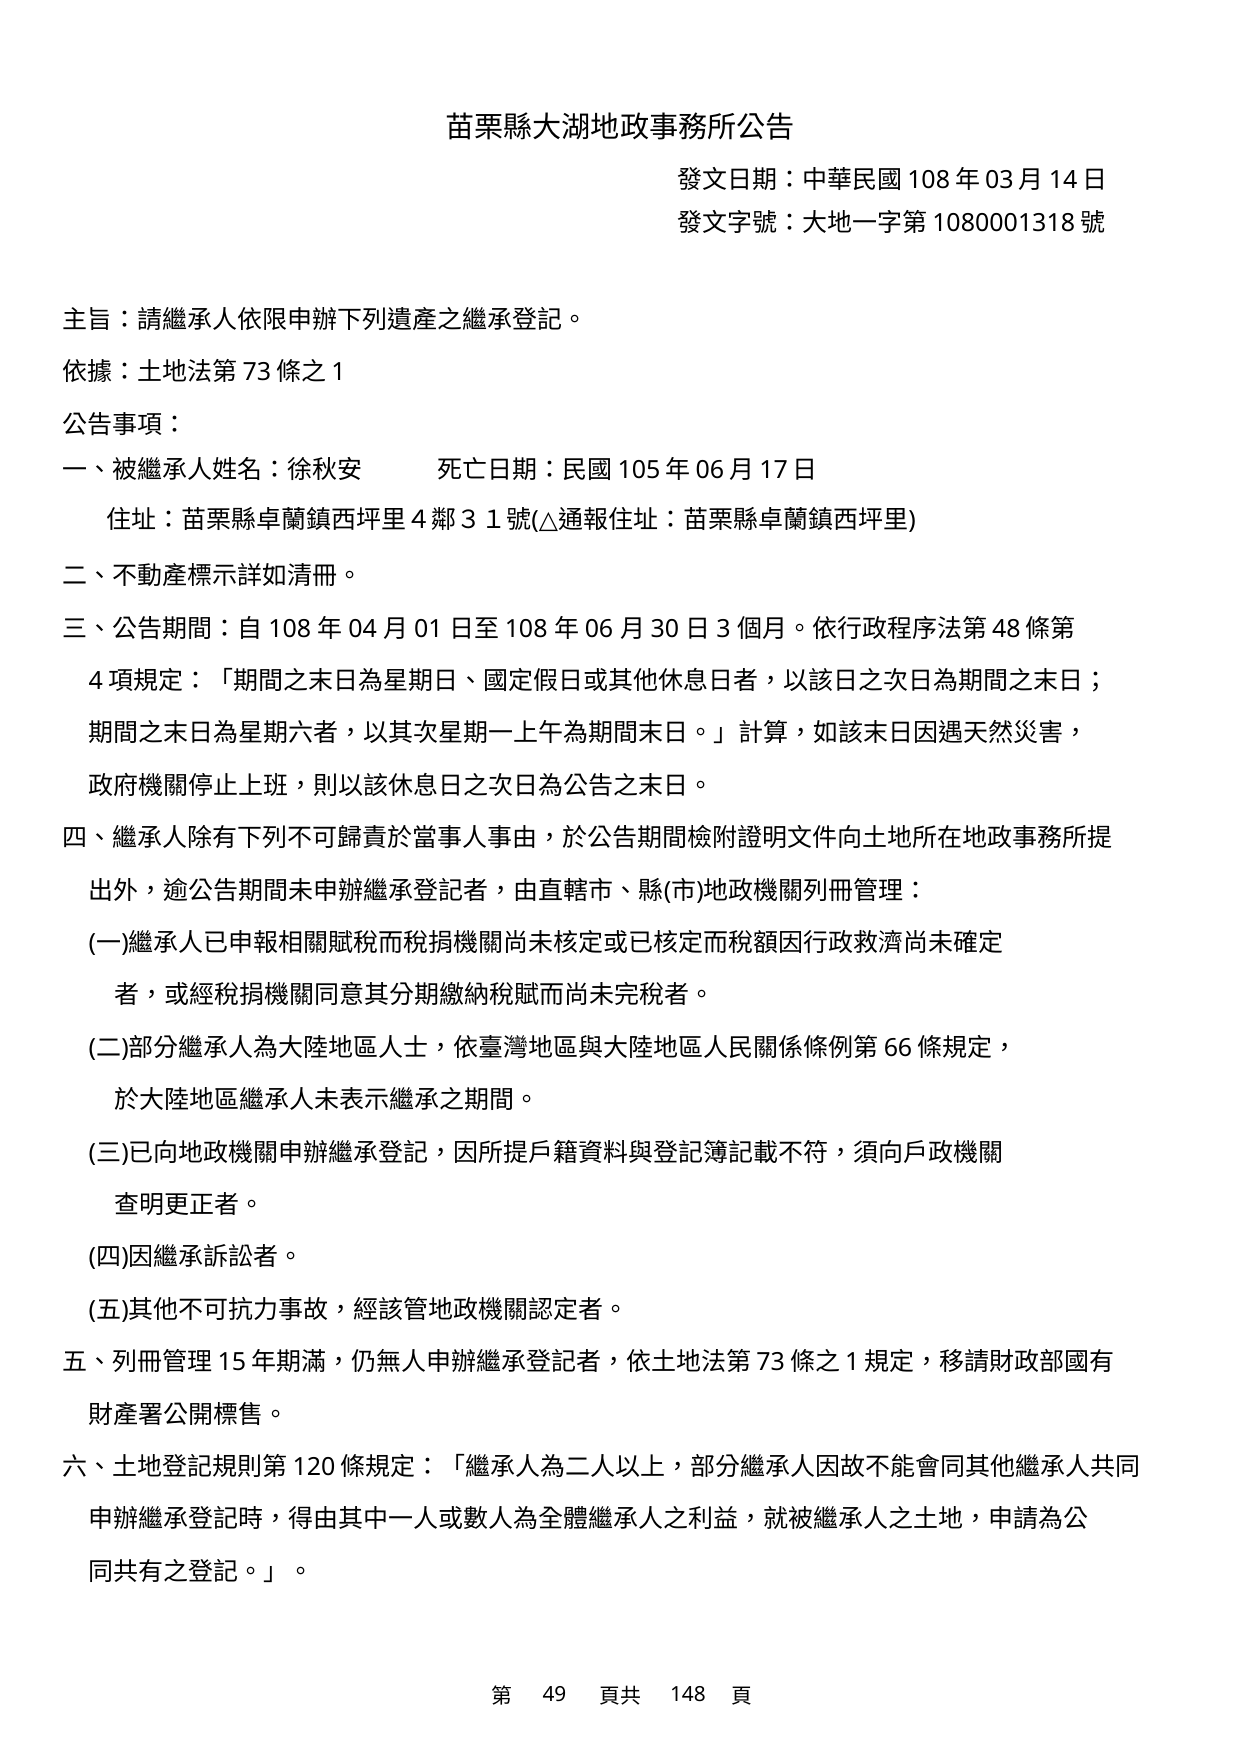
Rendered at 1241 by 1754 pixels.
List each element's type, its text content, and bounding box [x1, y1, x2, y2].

text 苗栗縣大湖地政事務所公告 [62, 103, 1177, 146]
text 二、不動產標示詳如清冊。 三、公告期間：自 108 年 04 月 01 日至 108 年 06 月 30 日 3 個月。依行政程序法第48條第 4項規定：「期間之末日為星期日、國定假日或其他休息日者，以該日之次日為期間之末日； 期間之末日為星期六者，以其次星期一上午為期間末日。」計算，如該末日因遇天然災害， 政府機關停止上班，則以該休息日之次日為公告之末日。 四、繼承人除有下列不可歸責於當事人事由，於公告期間檢附證明文件向土地所在地政事務所提 出外，逾公告期間未申辦繼承登記者，由直轄市、縣(市)地政機關列冊管理： (一)繼承人已申報相關賦稅而稅捐機關尚未核定或已核定而稅額因行政救濟尚未確定 者，或經稅捐機關同意其分期繳納稅賦而尚未完稅者。 (二)部分繼承人為大陸地區人士，依臺灣地區與大陸地區人民關係條例第66條規定， 於大陸地區繼承人未表示繼承之期間。 (三)已向地政機關申辦繼承登記，因所提戶籍資料與登記簿記載不符，須向戶政機關 查明更正者。 (四)因繼承訴訟者。 (五)其他不可抗力事故，經該管地政機關認定者。 五、列冊管理15年期滿，仍無人申辦繼承登記者，依土地法第73條之1規定，移請財政部國有 財產署公開標售。 六、土地登記規則第120條規定：「繼承人為二人以上，部分繼承人因故不能會同其他繼承人共同 申辦繼承登記時，得由其中一人或數人為全體繼承人之利益，就被繼承人之土地，申請為公 同共有之登記。」。 [62, 539, 1177, 1587]
text 148 [654, 1679, 721, 1708]
text 發文字號：大地一字第1080001318號 [677, 202, 1177, 238]
text 頁共 [585, 1679, 654, 1709]
text 發文日期：中華民國108年03月14日 [677, 160, 1177, 196]
text 主旨：請繼承人依限申辦下列遺產之繼承登記。 依據：土地法第73條之1 公告事項： [62, 283, 1177, 441]
text 一、被繼承人姓名：徐秋安 死亡日期：民國105年06月17日 [62, 450, 1177, 486]
text 49 [523, 1679, 585, 1708]
text 頁 [721, 1679, 762, 1709]
text 第 [481, 1679, 523, 1709]
text 住址：苗栗縣卓蘭鎮西坪里４鄰３１號(△通報住址：苗栗縣卓蘭鎮西坪里) [106, 500, 1177, 539]
